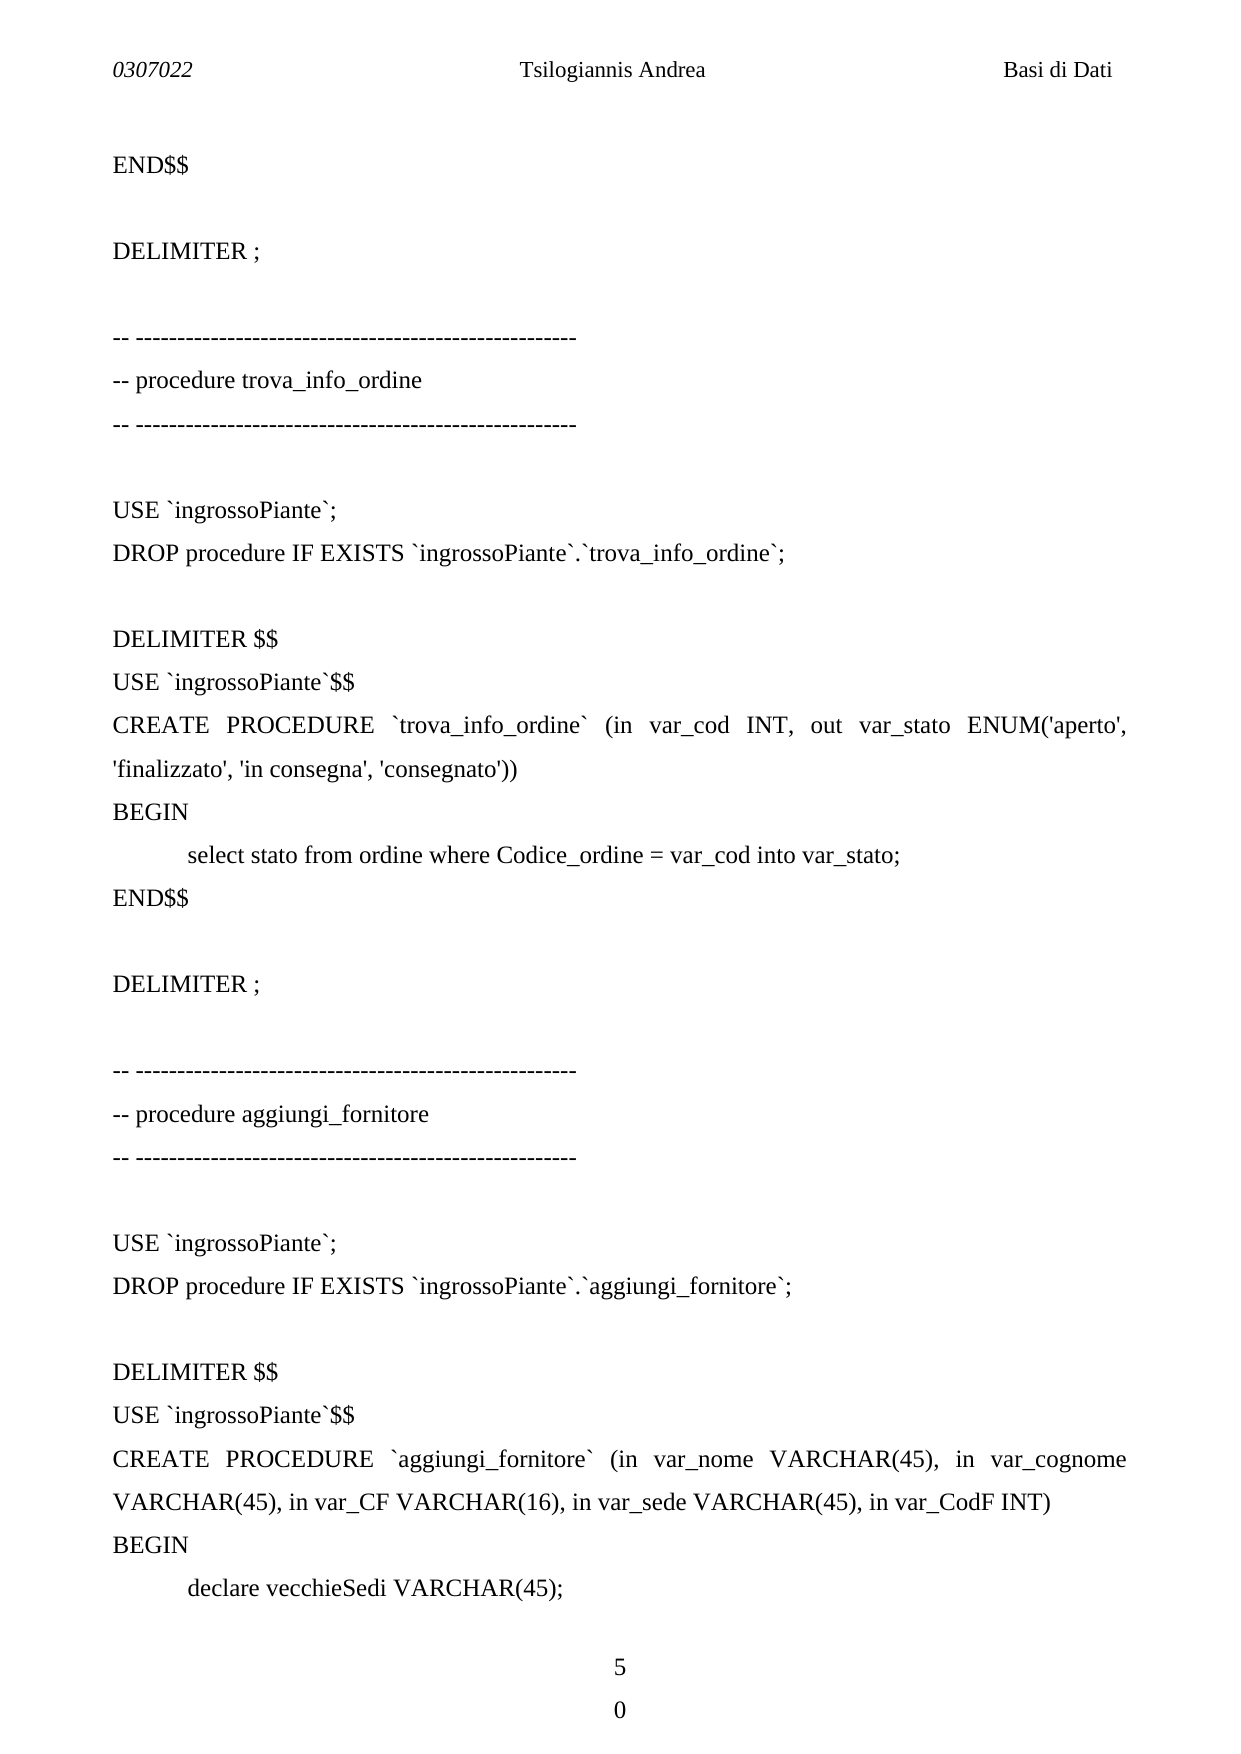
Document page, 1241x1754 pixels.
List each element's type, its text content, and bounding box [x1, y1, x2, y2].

text DELIMITER ; [112, 236, 1128, 265]
text -- ----------------------------------------------------- [112, 409, 1128, 437]
text USE `ingrossoPiante`; [112, 495, 1128, 524]
text -- procedure trova_info_ordine [112, 366, 1128, 394]
text BEGIN [112, 797, 1128, 826]
text DELIMITER $$ [112, 624, 1128, 653]
text USE `ingrossoPiante`$$ [112, 1401, 1128, 1429]
text BEGIN [112, 1530, 1128, 1559]
text -- ----------------------------------------------------- [112, 1142, 1128, 1171]
text -- ----------------------------------------------------- [112, 322, 1128, 351]
text DELIMITER ; [112, 969, 1128, 998]
text USE `ingrossoPiante`$$ [112, 667, 1128, 696]
text CREATE PROCEDURE `trova_info_ordine` (in var_cod INT, out var_stato ENUM('aperto', 'finalizzato', 'in consegna', 'consegnato')) [112, 711, 1128, 782]
text declare vecchieSedi VARCHAR(45); [112, 1573, 1128, 1602]
text END$$ [112, 883, 1128, 912]
text DROP procedure IF EXISTS `ingrossoPiante`.`trova_info_ordine`; [112, 538, 1128, 567]
text DELIMITER $$ [112, 1357, 1128, 1386]
text USE `ingrossoPiante`; [112, 1228, 1128, 1257]
text -- procedure aggiungi_fornitore [112, 1099, 1128, 1127]
text -- ----------------------------------------------------- [112, 1056, 1128, 1084]
text CREATE PROCEDURE `aggiungi_fornitore` (in var_nome VARCHAR(45), in var_cognome VARCHAR(45), in var_CF VARCHAR(16), in var_sede VARCHAR(45), in var_CodF INT) [112, 1444, 1128, 1516]
text select stato from ordine where Codice_ordine = var_cod into var_stato; [112, 840, 1128, 869]
text DROP procedure IF EXISTS `ingrossoPiante`.`aggiungi_fornitore`; [112, 1271, 1128, 1300]
text END$$ [112, 150, 1128, 179]
